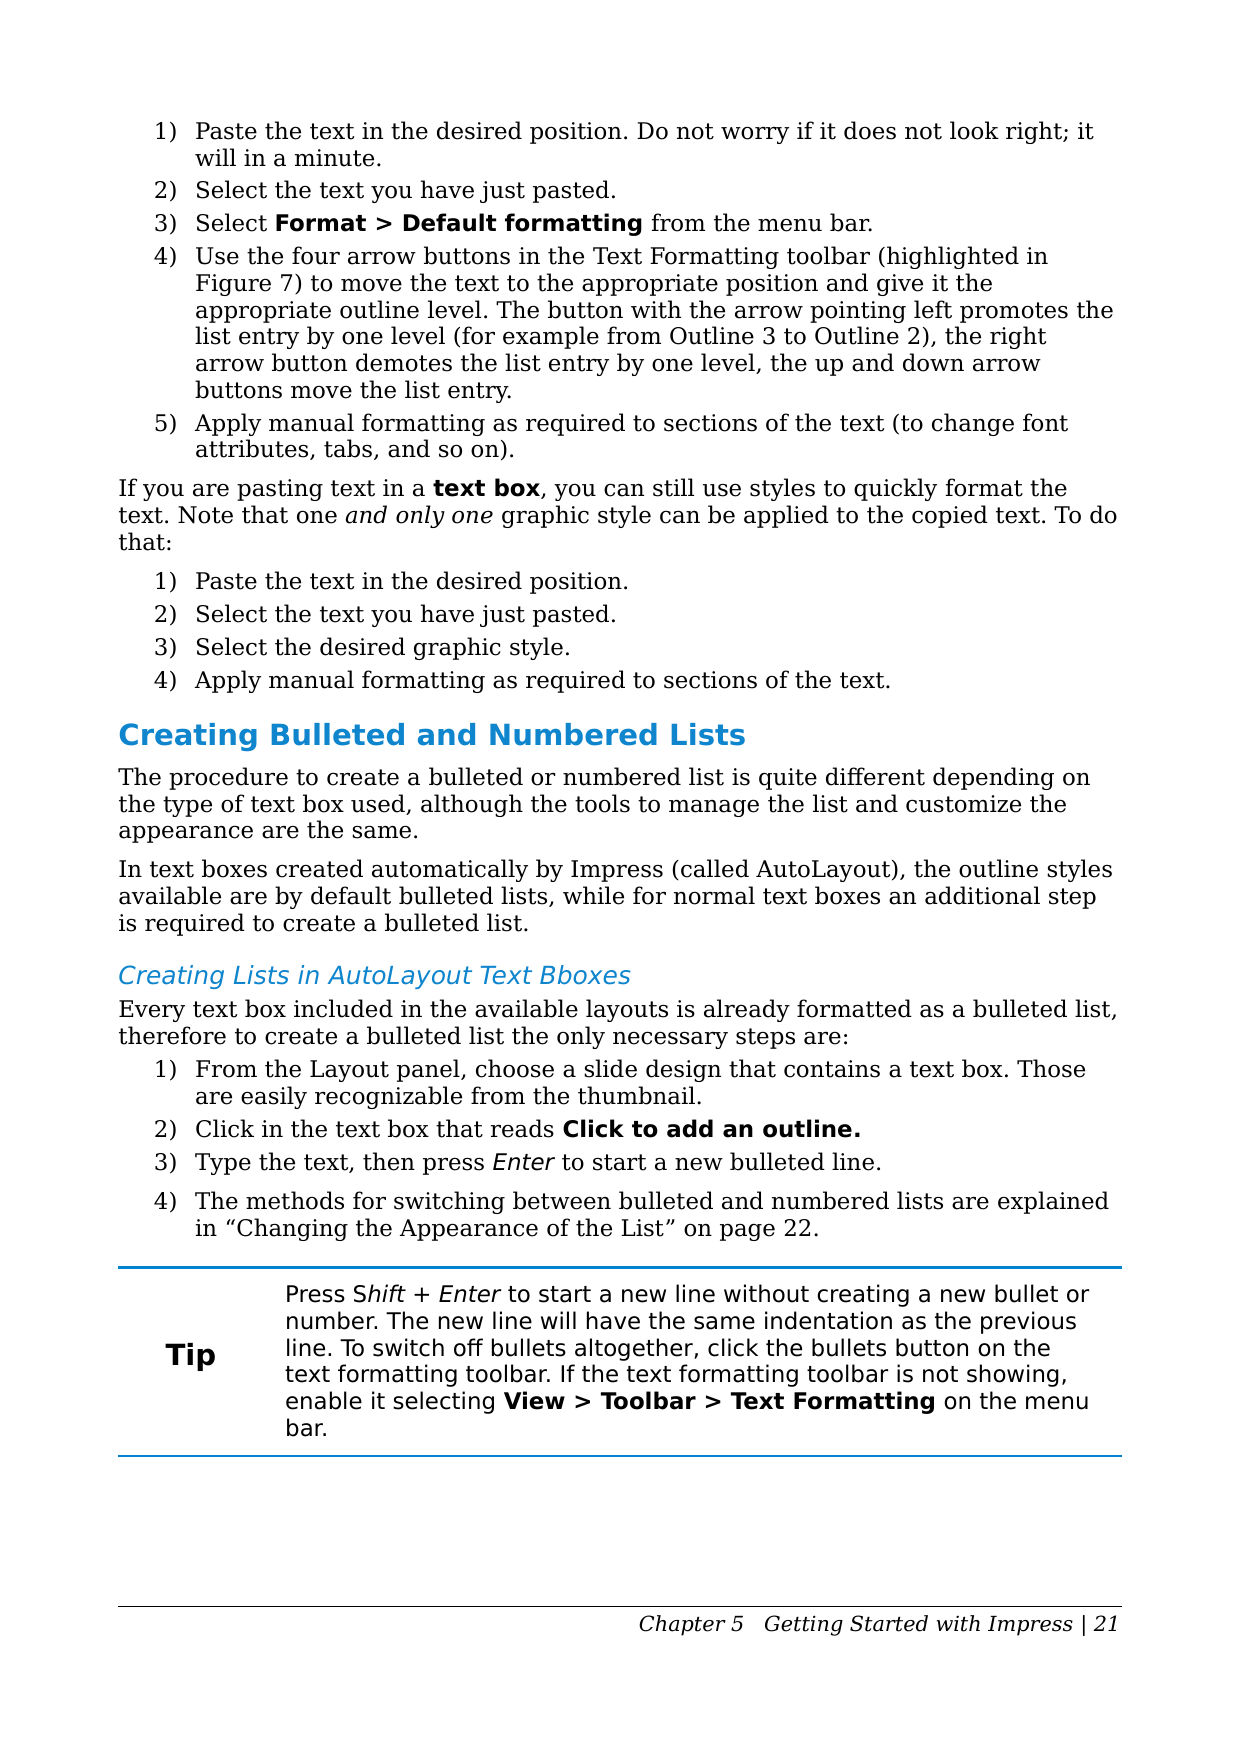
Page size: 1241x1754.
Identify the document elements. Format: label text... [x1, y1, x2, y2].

table_header Press Shift + Enter to start a new line without creating a new bullet or number. The new line will have the same indentation as the previous line. To switch off bullets altogether, click the bullets button on the text formatting toolbar. If the text formatting toolbar is not showing, enable it selecting View > Toolbar > Text Formatting on the menu bar. [264, 1269, 1122, 1454]
subtitle Creating Bulleted and Numbered Lists [118, 718, 1122, 752]
list Select the text you have just pasted. [177, 178, 1122, 204]
list Apply manual formatting as required to sections of the text. [177, 667, 1122, 693]
list Use the four arrow buttons in the Text Formatting toolbar (highlighted in Figure 7) to move the text to the appropriate position and give it the appropriate outline level. The button with the arrow pointing left promotes the list entry by one level (for example from Outline 3 to Outline 2), the right arrow button demotes the list entry by one level, the up and down arrow buttons move the list entry. [177, 243, 1122, 403]
text In text boxes created automatically by Impress (called AutoLayout), the outline styles available are by default bulleted lists, while for normal text boxes an additional step is required to create a bulleted list. [118, 857, 1122, 937]
list Every text box included in the available layouts is already formatted as a bulleted list, therefore to create a bulleted list the only necessary steps are: [118, 997, 1122, 1050]
list Select the text you have just pasted. [177, 601, 1122, 628]
list Paste the text in the desired position. Do not worry if it does not look right; it will in a minute. [177, 118, 1122, 171]
list Select Format > Default formatting from the menu bar. [177, 211, 1122, 237]
list The methods for switching between bulleted and numbered lists are explained in “Changing the Appearance of the List” on page 22. [177, 1188, 1122, 1241]
list Paste the text in the desired position. [177, 568, 1122, 595]
list Type the text, then press Enter to start a new bulleted line. [177, 1149, 1122, 1176]
list Select the desired graphic style. [177, 634, 1122, 661]
list Apply manual formatting as required to sections of the text (to change font attributes, tabs, and so on). [177, 410, 1122, 463]
text If you are pasting text in a text box, you can still use styles to quickly format the text. Note that one and only one graphic style can be applied to the copied text. To do that: [118, 476, 1122, 556]
subtitle Creating Lists in AutoLayout Text Bboxes [118, 961, 1122, 990]
list Click in the text box that reads Click to add an outline. [177, 1116, 1122, 1143]
list From the Layout panel, choose a slide design that contains a text box. Those are easily recognizable from the thumbnail. [177, 1056, 1122, 1110]
table_header Tip [118, 1269, 263, 1454]
text The procedure to create a bulleted or numbered list is quite different depending on the type of text box used, although the tools to manage the list and customize the appearance are the same. [118, 764, 1122, 844]
